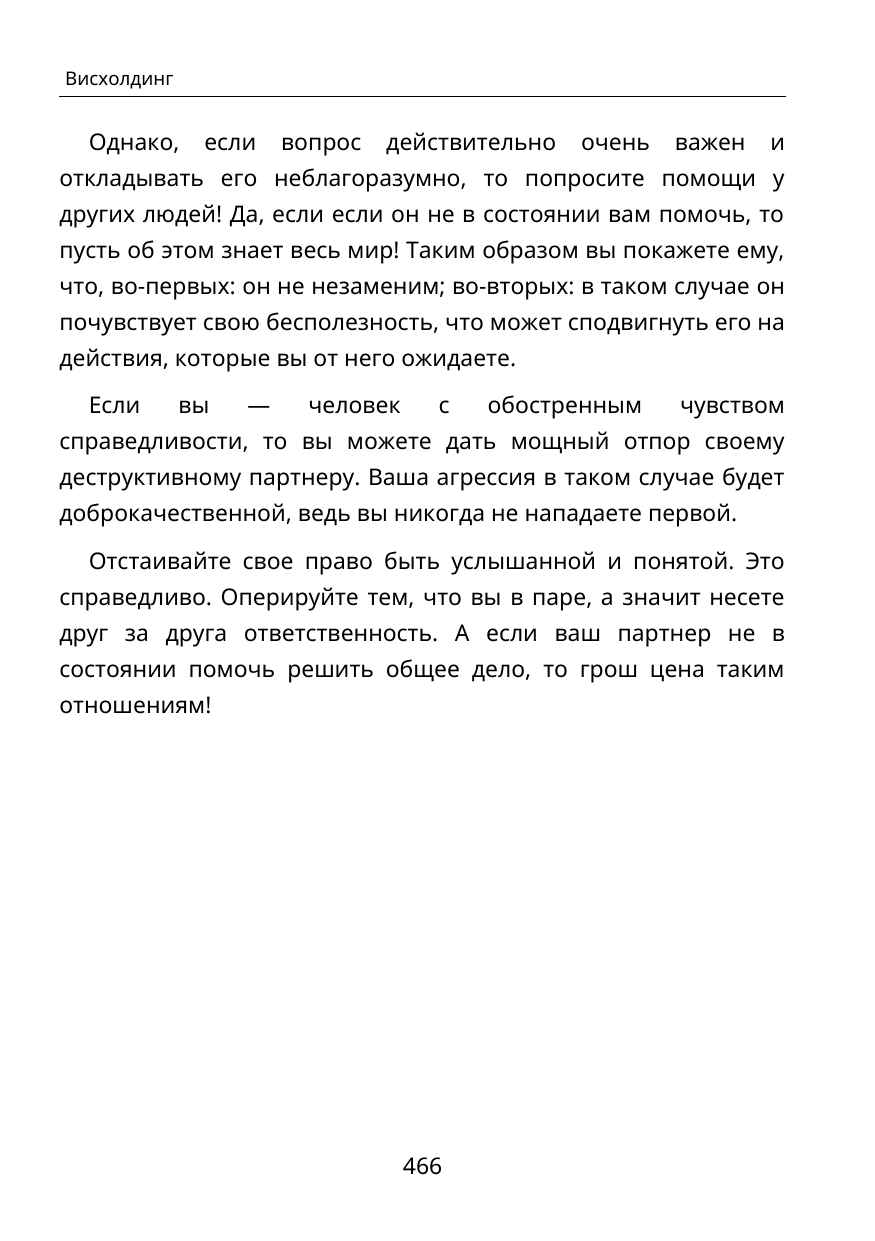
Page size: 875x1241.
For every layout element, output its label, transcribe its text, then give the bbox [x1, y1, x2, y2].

text Отстаивайте свое право быть услышанной и понятой. Это справедливо. Оперируйте тем, что вы в паре, а значит несете друг за друга ответственность. А если ваш партнер не в состоянии помочь решить общее дело, то грош цена таким отношениям! [59, 545, 786, 720]
text Однако, если вопрос действительно очень важен и откладывать его неблагоразумно, то попросите помощи у других людей! Да, если если он не в состоянии вам помочь, то пусть об этом знает весь мир! Таким образом вы покажете ему, что, во-первых: он не незаменим; во-вторых: в таком случае он почувствует свою бесполезность, что может сподвигнуть его на действия, которые вы от него ожидаете. [59, 126, 786, 373]
text Если вы — человек с обостренным чувством справедливости, то вы можете дать мощный отпор своему деструктивному партнеру. Ваша агрессия в таком случае будет доброкачественной, ведь вы никогда не нападаете первой. [59, 389, 786, 528]
